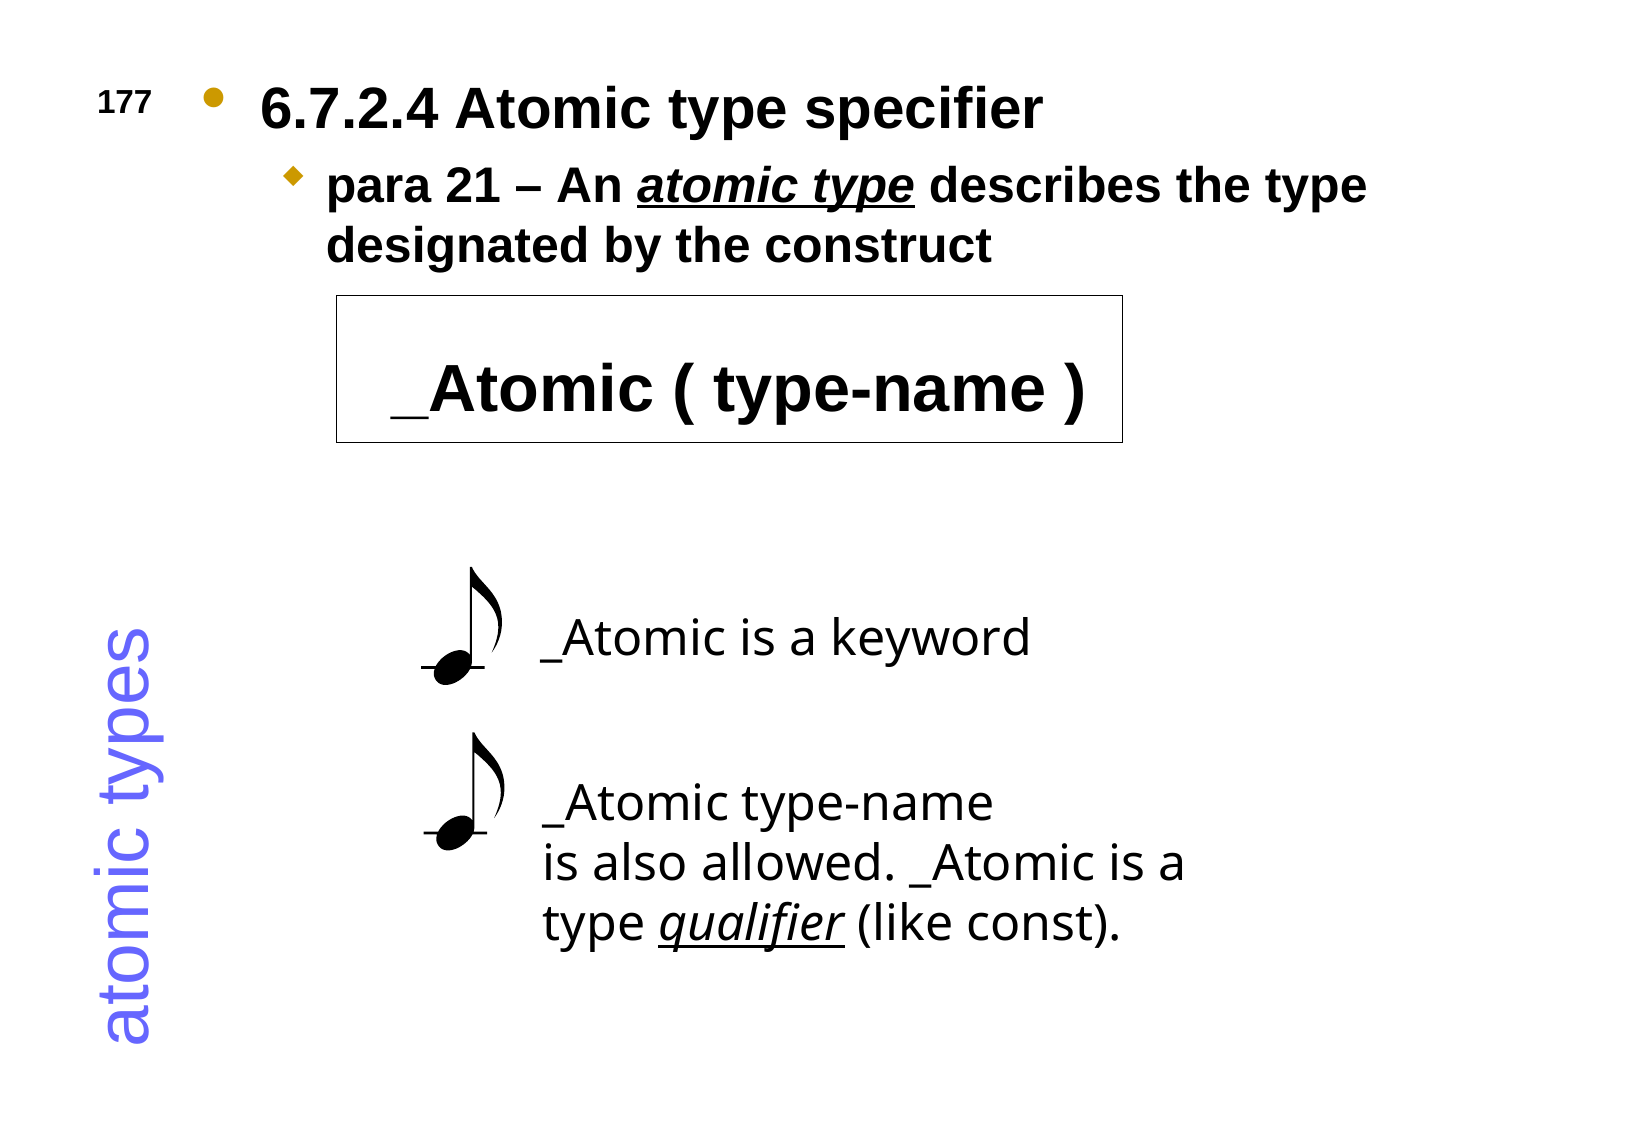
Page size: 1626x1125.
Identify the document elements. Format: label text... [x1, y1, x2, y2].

text_box [423, 732, 505, 851]
text_box _Atomic is a keyword [525, 597, 1235, 674]
text_box [421, 566, 502, 685]
list 6.7.2.4 Atomic type specifier para 21 – An atomic type describes the type designated by the construct _Atomic ( type-name ) [188, 62, 1477, 1063]
text_box _Atomic type-name is also allowed. _Atomic is a type qualifier (like const). [528, 763, 1237, 959]
title atomic types [21, 29, 217, 1063]
